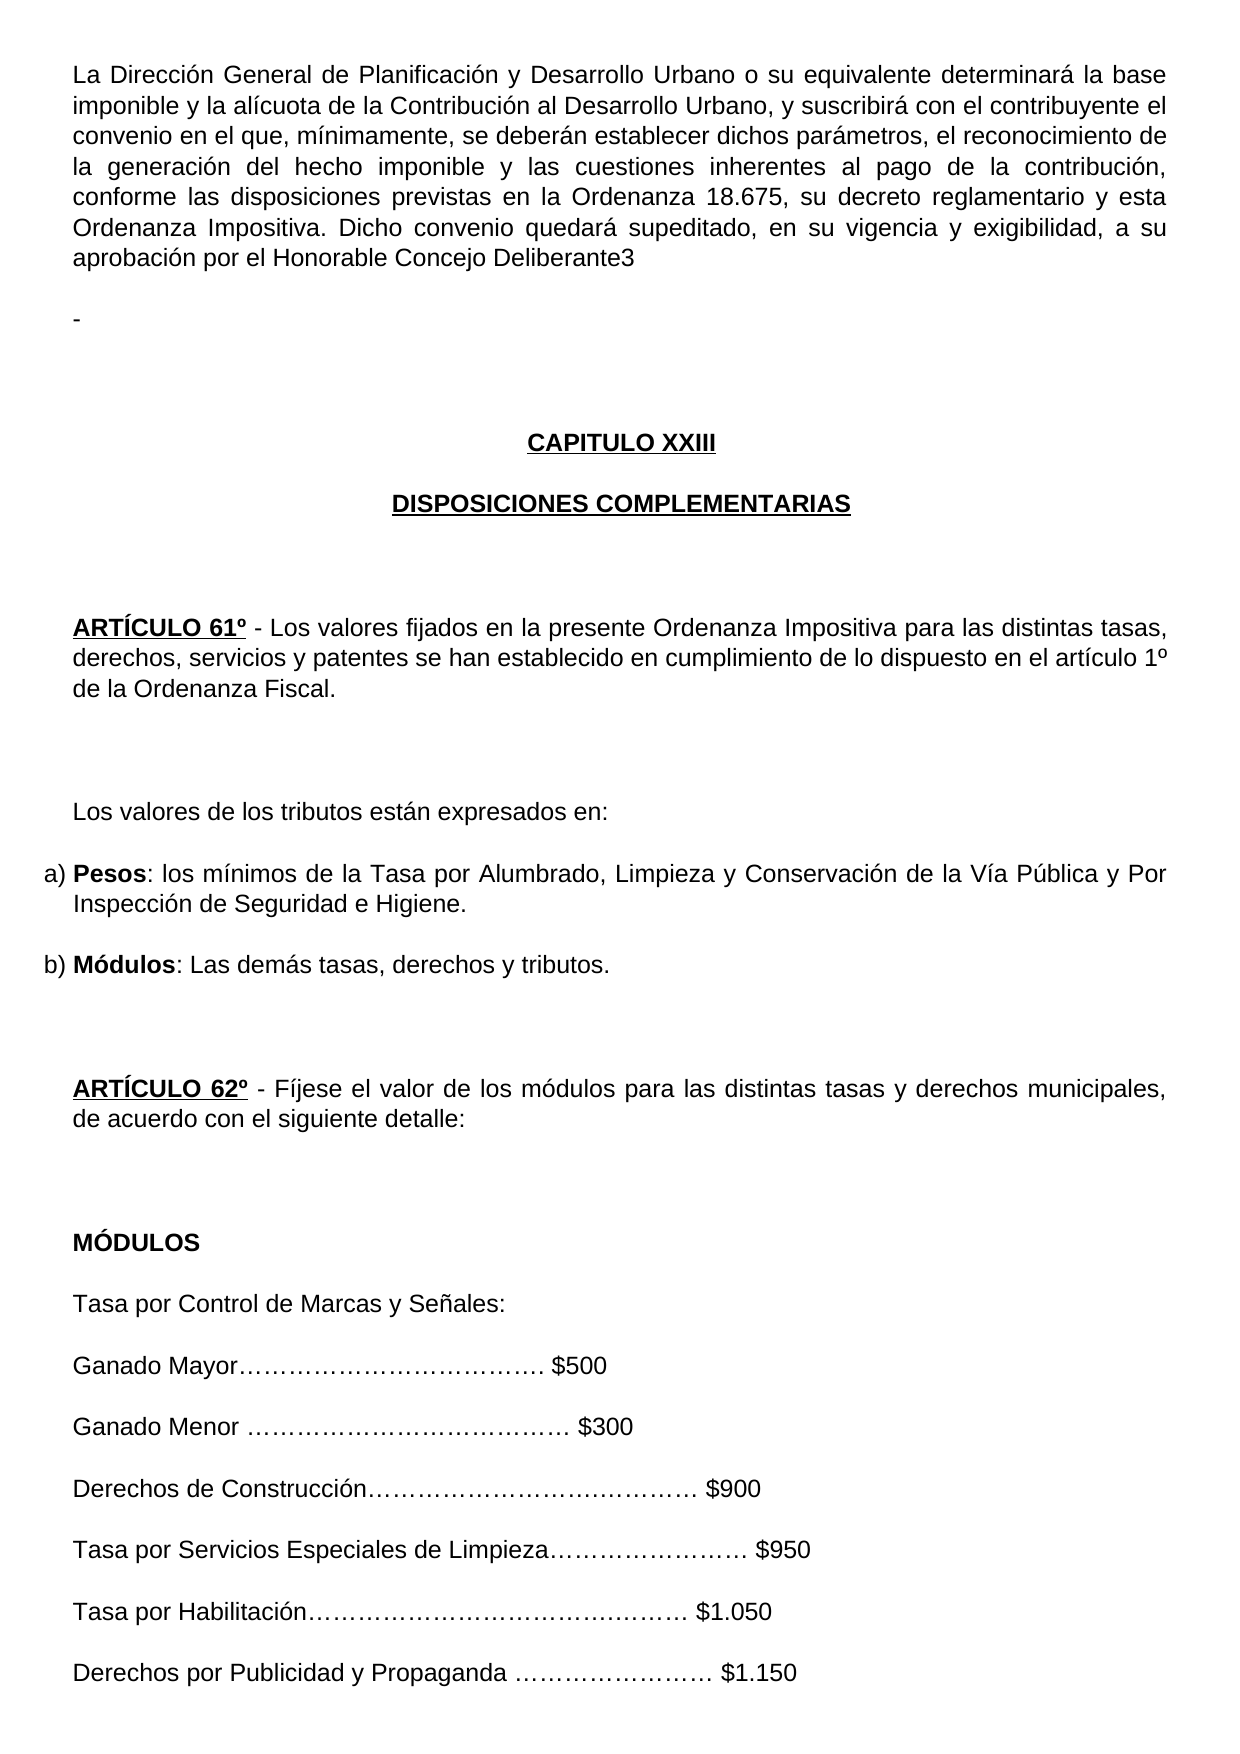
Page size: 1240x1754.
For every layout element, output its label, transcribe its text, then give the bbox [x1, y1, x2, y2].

text Tasa por Habilitación……………………………….……… $1.050 [72, 1596, 1169, 1625]
text Ganado Mayor………………………………. $500 [72, 1351, 1169, 1379]
text - [72, 304, 1169, 333]
text Los valores de los tributos están expresados en: [72, 797, 1169, 826]
text La Dirección General de Planificación y Desarrollo Urbano o su equivalente determinará la base imponible y la alícuota de la Contribución al Desarrollo Urbano, y suscribirá con el contribuyente el convenio en el que, mínimamente, se deberán establecer dichos parámetros, el reconocimiento de la generación del hecho imponible y las cuestiones inherentes al pago de la contribución, conforme las disposiciones previstas en la Ordenanza 18.675, su decreto reglamentario y esta Ordenanza Impositiva. Dicho convenio quedará supeditado, en su vigencia y exigibilidad, a su aprobación por el Honorable Concejo Deliberante3 [72, 60, 1169, 272]
text MÓDULOS [72, 1227, 1169, 1256]
text Derechos de Construcción……………………….………… $900 [72, 1473, 1169, 1502]
list Módulos: Las demás tasas, derechos y tributos. [44, 950, 1169, 979]
text ARTÍCULO 62º - Fíjese el valor de los módulos para las distintas tasas y derechos municipales, de acuerdo con el siguiente detalle: [72, 1074, 1169, 1133]
text ARTÍCULO 61º - Los valores fijados en la presente Ordenanza Impositiva para las distintas tasas, derechos, servicios y patentes se han establecido en cumplimiento de lo dispuesto en el artículo 1º de la Ordenanza Fiscal. [72, 613, 1169, 702]
text Ganado Menor ………………………………… $300 [72, 1412, 1169, 1441]
list Pesos: los mínimos de la Tasa por Alumbrado, Limpieza y Conservación de la Vía Pública y Por Inspección de Seguridad e Higiene. [44, 858, 1169, 918]
text Tasa por Servicios Especiales de Limpieza…………………… $950 [72, 1535, 1169, 1564]
text Tasa por Control de Marcas y Señales: [72, 1289, 1169, 1318]
subtitle DISPOSICIONES COMPLEMENTARIAS [172, 489, 1071, 518]
text Derechos por Publicidad y Propaganda …………………… $1.150 [72, 1658, 1169, 1687]
text CAPITULO XXIII [172, 428, 1071, 456]
